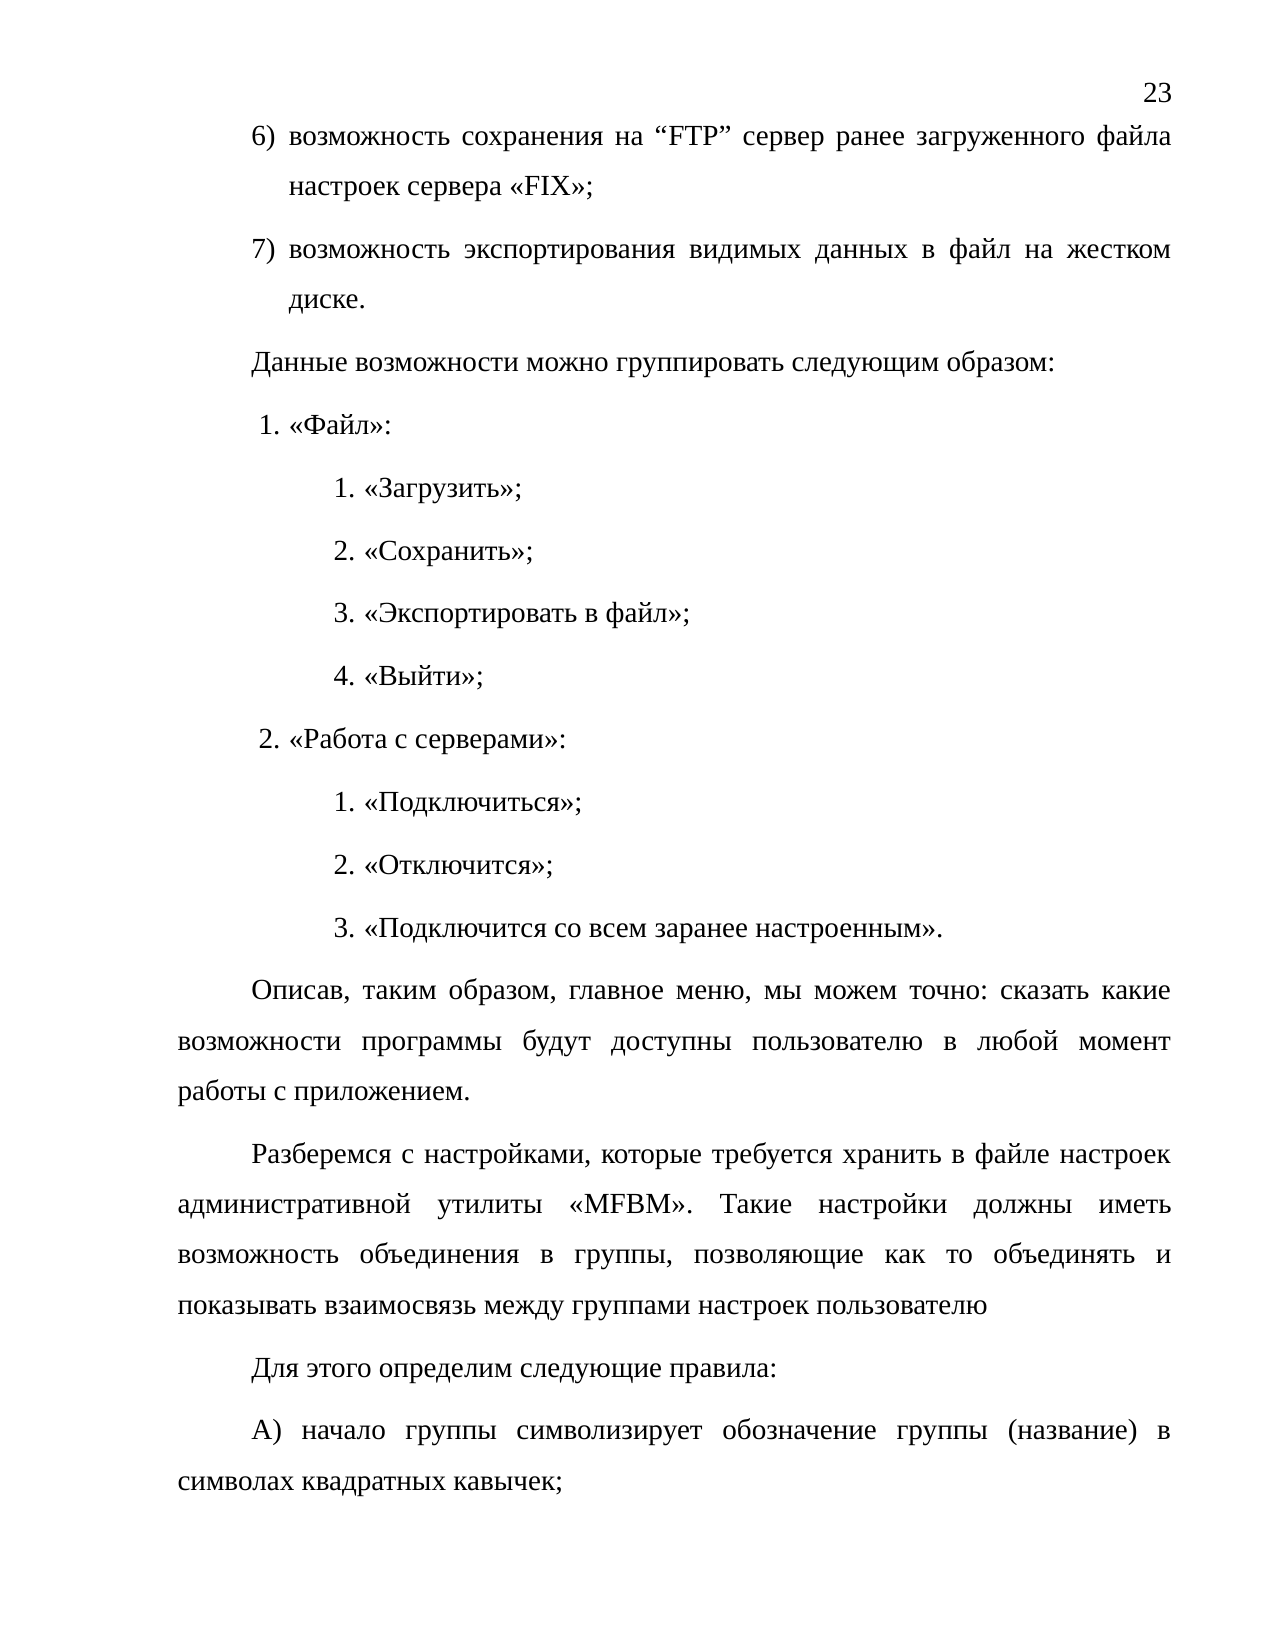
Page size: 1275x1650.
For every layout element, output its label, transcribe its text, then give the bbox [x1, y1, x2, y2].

list возможность экспортирования видимых данных в файл на жестком диске. [251, 231, 1172, 315]
list «Подключится со всем заранее настроенным». [326, 910, 1172, 943]
text Описав, таким образом, главное меню, мы можем точно: сказать какие возможности программы будут доступны пользователю в любой момент работы с приложением. [177, 972, 1172, 1107]
list «Выйти»; [326, 658, 1172, 692]
text А) начало группы символизирует обозначение группы (название) в символах квадратных кавычек; [177, 1412, 1172, 1496]
list «Работа с серверами»: [251, 721, 1172, 755]
list «Отключится»; [326, 847, 1172, 880]
text Данные возможности можно группировать следующим образом: [177, 344, 1172, 378]
list «Файл»: [251, 407, 1172, 441]
list возможность сохранения на “FTP” сервер ранее загруженного файла настроек сервера «FIX»; [251, 118, 1172, 202]
text Разберемся с настройками, которые требуется хранить в файле настроек административной утилиты «MFBM». Такие настройки должны иметь возможность объединения в группы, позволяющие как то объединять и показывать взаимосвязь между группами настроек пользователю [177, 1136, 1172, 1320]
list «Экспортировать в файл»; [326, 596, 1172, 629]
text Для этого определим следующие правила: [177, 1350, 1172, 1383]
list «Загрузить»; [326, 470, 1172, 503]
list «Сохранить»; [326, 533, 1172, 566]
list «Подключиться»; [326, 784, 1172, 818]
